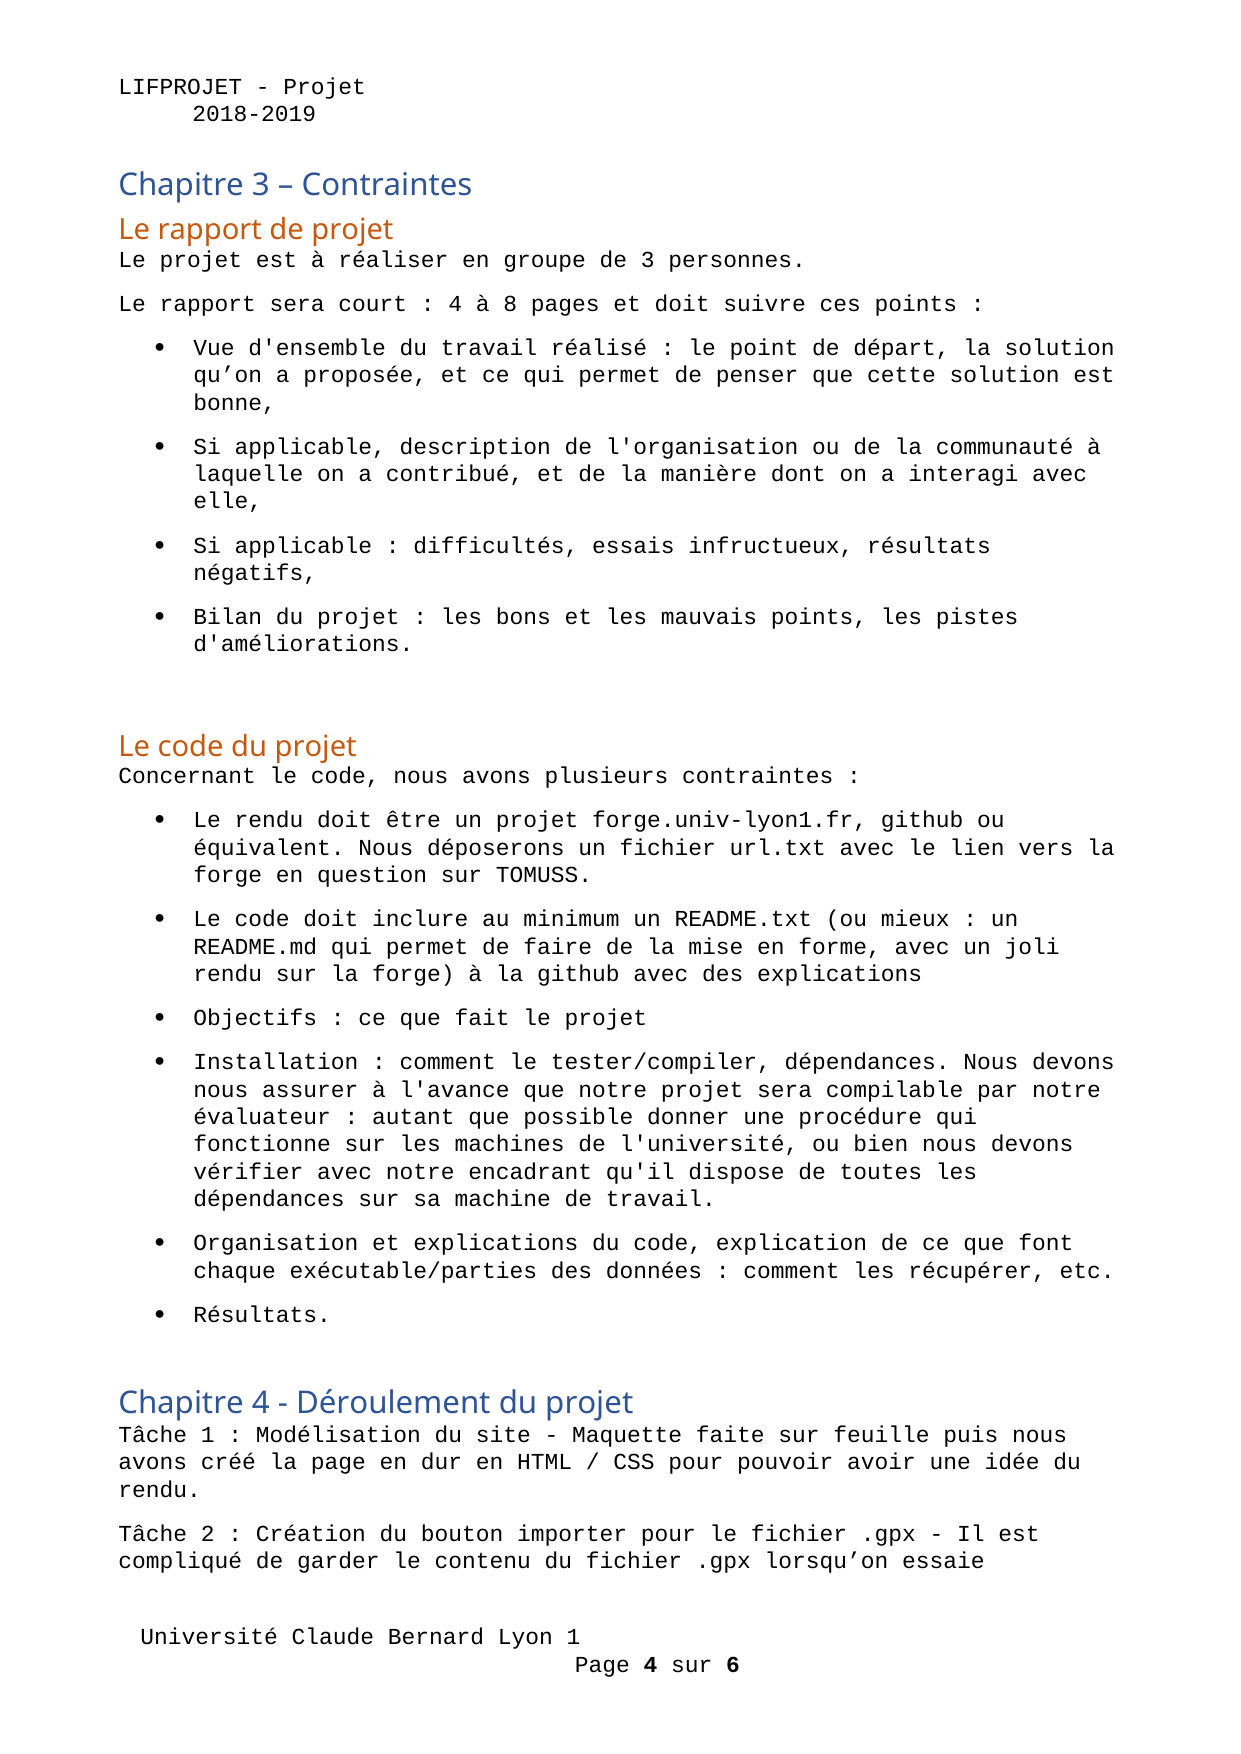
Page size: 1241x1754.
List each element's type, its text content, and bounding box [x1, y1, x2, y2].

list Résultats. [156, 1303, 1122, 1329]
text Le rapport sera court : 4 à 8 pages et doit suivre ces points : [118, 292, 1122, 318]
text Le projet est à réaliser en groupe de 3 personnes. [118, 248, 1122, 274]
list Objectifs : ce que fait le projet [156, 1007, 1122, 1032]
list Bilan du projet : les bons et les mauvais points, les pistes d'améliorations. [156, 605, 1122, 659]
subtitle Chapitre 3 – Contraintes [118, 162, 1122, 204]
text Tâche 1 : Modélisation du site - Maquette faite sur feuille puis nous avons créé la page en dur en HTML / CSS pour pouvoir avoir une idée du rendu. [118, 1423, 1122, 1504]
subtitle Le rapport de projet [118, 208, 1122, 248]
text Tâche 2 : Création du bouton importer pour le fichier .gpx - Il est compliqué de garder le contenu du fichier .gpx lorsqu’on essaie [118, 1522, 1122, 1575]
list Vue d'ensemble du travail réalisé : le point de départ, la solution qu’on a proposée, et ce qui permet de penser que cette solution est bonne, [156, 336, 1122, 417]
list Organisation et explications du code, explication de ce que font chaque exécutable/parties des données : comment les récupérer, etc. [156, 1232, 1122, 1285]
list Le code doit inclure au minimum un README.txt (ou mieux : un README.md qui permet de faire de la mise en forme, avec un joli rendu sur la forge) à la github avec des explications [156, 908, 1122, 988]
list Installation : comment le tester/compiler, dépendances. Nous devons nous assurer à l'avance que notre projet sera compilable par notre évaluateur : autant que possible donner une procédure qui fonctionne sur les machines de l'université, ou bien nous devons vérifier avec notre encadrant qu'il dispose de toutes les dépendances sur sa machine de travail. [156, 1051, 1122, 1213]
subtitle Chapitre 4 - Déroulement du projet [118, 1381, 1122, 1423]
list Le rendu doit être un projet forge.univ-lyon1.fr, github ou équivalent. Nous déposerons un fichier url.txt avec le lien vers la forge en question sur TOMUSS. [156, 809, 1122, 889]
list Si applicable : difficultés, essais infructueux, résultats négatifs, [156, 534, 1122, 587]
text Concernant le code, nous avons plusieurs contraintes : [118, 765, 1122, 791]
subtitle Le code du projet [118, 725, 1122, 765]
list Si applicable, description de l'organisation ou de la communauté à laquelle on a contribué, et de la manière dont on a interagi avec elle, [156, 435, 1122, 516]
